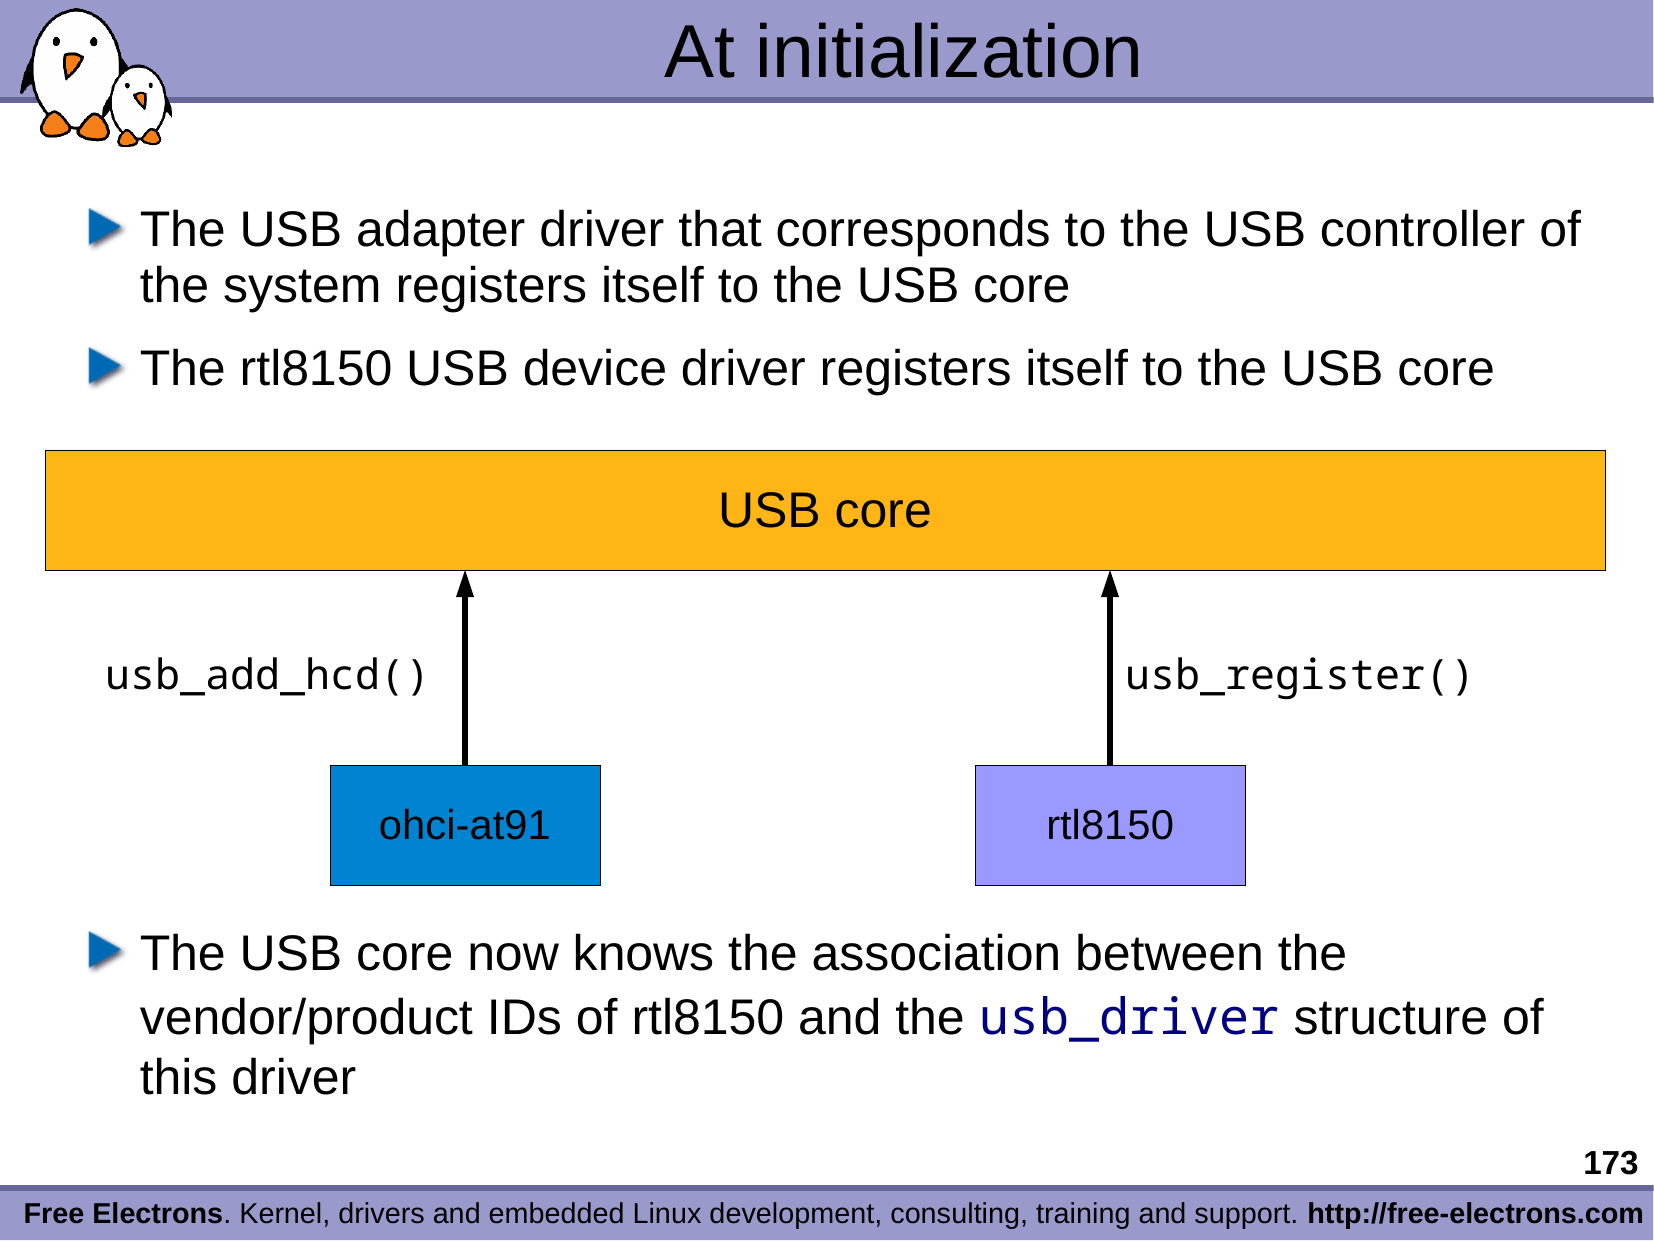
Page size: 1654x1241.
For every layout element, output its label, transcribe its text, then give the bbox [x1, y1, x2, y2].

text_box USB core [45, 450, 1606, 571]
title At initialization [178, 4, 1631, 98]
list The USB adapter driver that corresponds to the USB controller of the system registers itself to the USB core The rtl8150 USB device driver registers itself to the USB core The USB core now knows the association between the vendor/product IDs of rtl8150 and the usb_driver structure of this driver [68, 201, 1592, 450]
text_box rtl8150 [975, 765, 1246, 886]
text_box usb_add_hcd() [105, 645, 451, 694]
picture [20, 8, 172, 147]
text_box ohci-at91 [330, 765, 601, 886]
text_box usb_register() [1125, 645, 1516, 694]
list The USB adapter driver that corresponds to the USB controller of the system registers itself to the USB core The rtl8150 USB device driver registers itself to the USB core The USB core now knows the association between the vendor/product IDs of rtl8150 and the usb_driver structure of this driver [68, 571, 1592, 1187]
